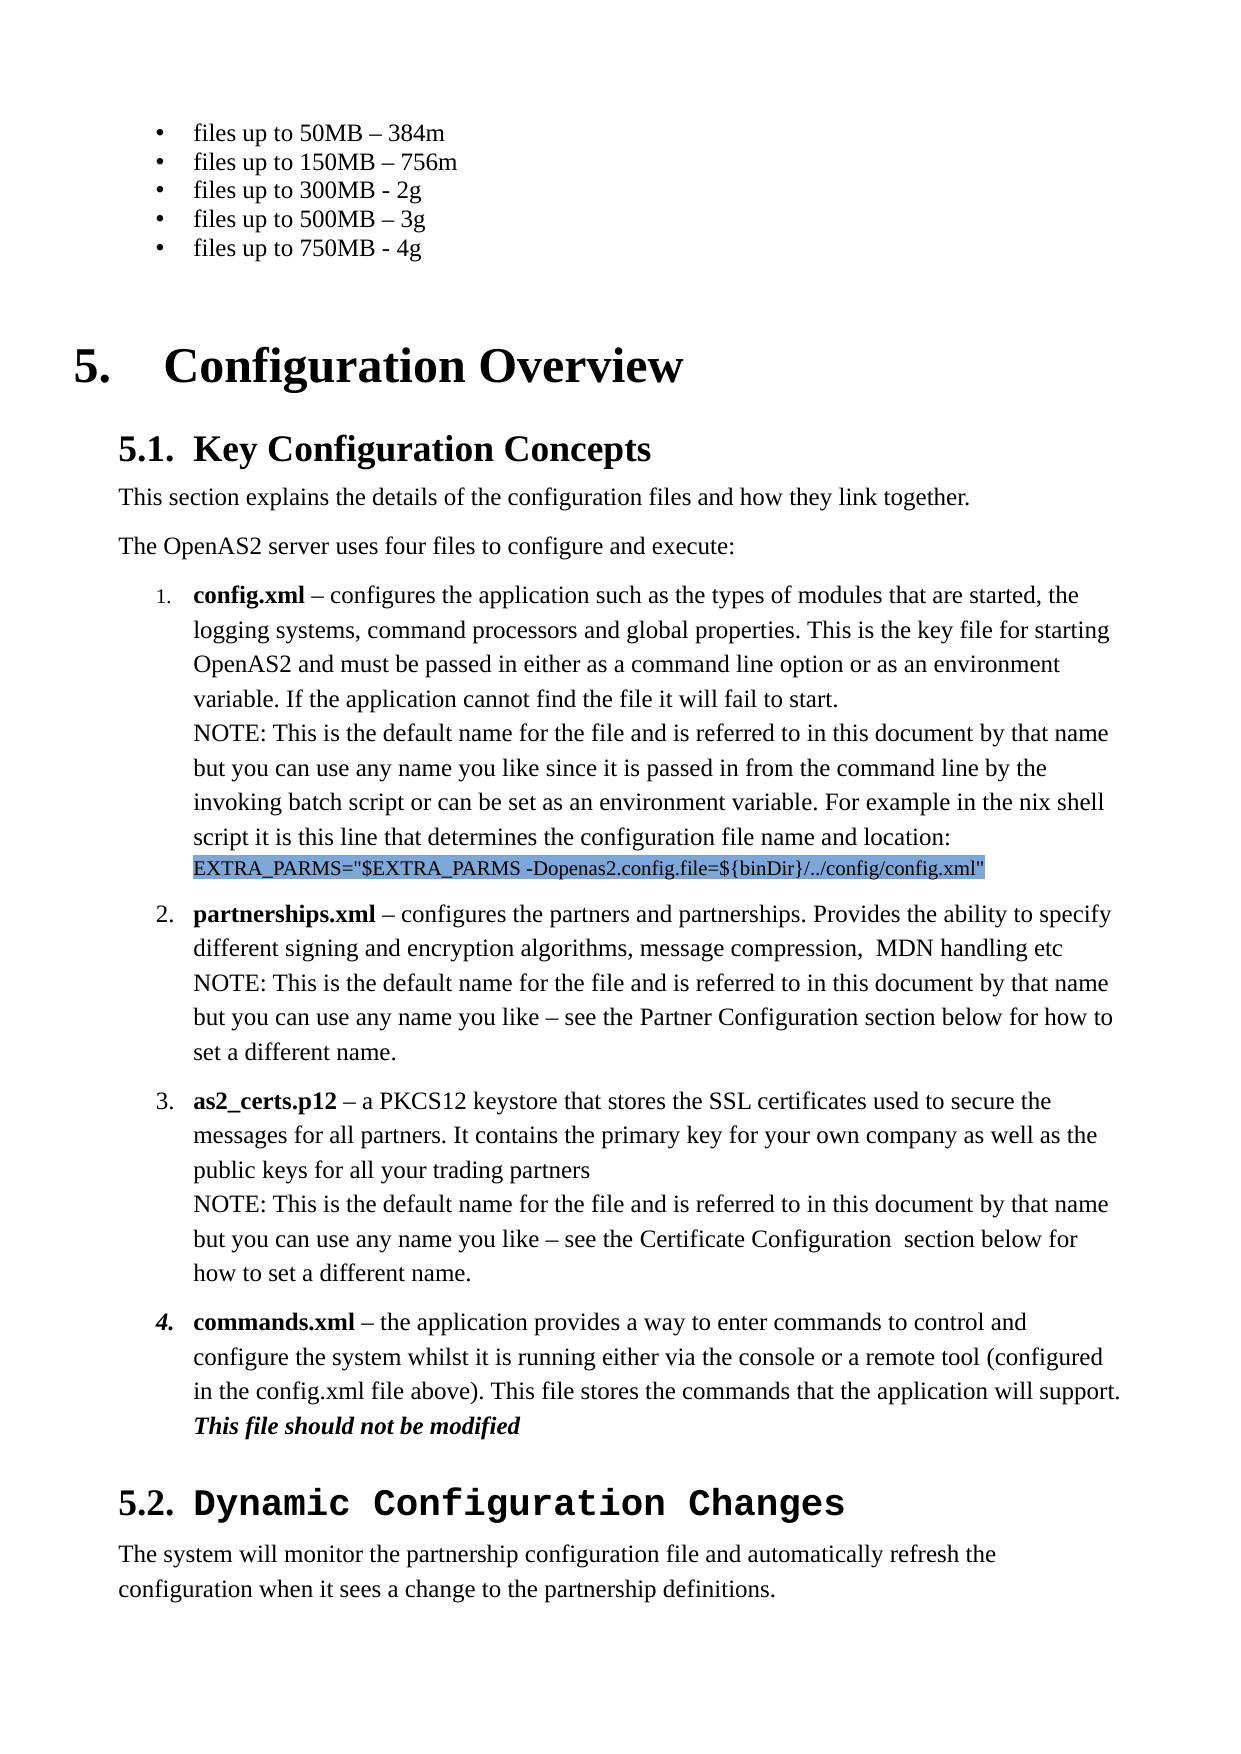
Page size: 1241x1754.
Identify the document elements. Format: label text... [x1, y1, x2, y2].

list files up to 300MB - 2g [156, 176, 1122, 204]
subtitle Dynamic Configuration Changes [118, 1481, 1122, 1527]
list config.xml – configures the application such as the types of modules that are started, the logging systems, command processors and global properties. This is the key file for starting OpenAS2 and must be passed in either as a command line option or as an environment variable. If the application cannot find the file it will fail to start. NOTE: This is the default name for the file and is referred to in this document by that name but you can use any name you like since it is passed in from the command line by the invoking batch script or can be set as an environment variable. For example in the nix shell script it is this line that determines the configuration file name and location: EXTRA_PARMS="$EXTRA_PARMS -Dopenas2.config.file=${binDir}/../config/config.xml" [156, 581, 1122, 879]
text The OpenAS2 server uses four files to configure and execute: [118, 531, 1122, 560]
list files up to 50MB – 384m [156, 118, 1122, 147]
subtitle Key Configuration Concepts [118, 427, 1122, 470]
text The system will monitor the partnership configuration file and automatically refresh the configuration when it sees a change to the partnership definitions. [118, 1539, 1122, 1603]
list partnerships.xml – configures the partners and partnerships. Provides the ability to specify different signing and encryption algorithms, message compression, MDN handling etc NOTE: This is the default name for the file and is referred to in this document by that name but you can use any name you like – see the Partner Configuration section below for how to set a different name. [156, 899, 1122, 1066]
list files up to 150MB – 756m [156, 147, 1122, 176]
list commands.xml – the application provides a way to enter commands to control and configure the system whilst it is running either via the console or a remote tool (configured in the config.xml file above). This file stores the commands that the application will support. This file should not be modified [156, 1307, 1122, 1439]
list files up to 750MB - 4g [156, 233, 1122, 262]
list files up to 500MB – 3g [156, 204, 1122, 233]
subtitle Configuration Overview [73, 336, 1122, 393]
list as2_certs.p12 – a PKCS12 keystore that stores the SSL certificates used to secure the messages for all partners. It contains the primary key for your own company as well as the public keys for all your trading partners NOTE: This is the default name for the file and is referred to in this document by that name but you can use any name you like – see the Certificate Configuration section below for how to set a different name. [156, 1086, 1122, 1287]
text This section explains the details of the configuration files and how they link together. [118, 482, 1122, 511]
